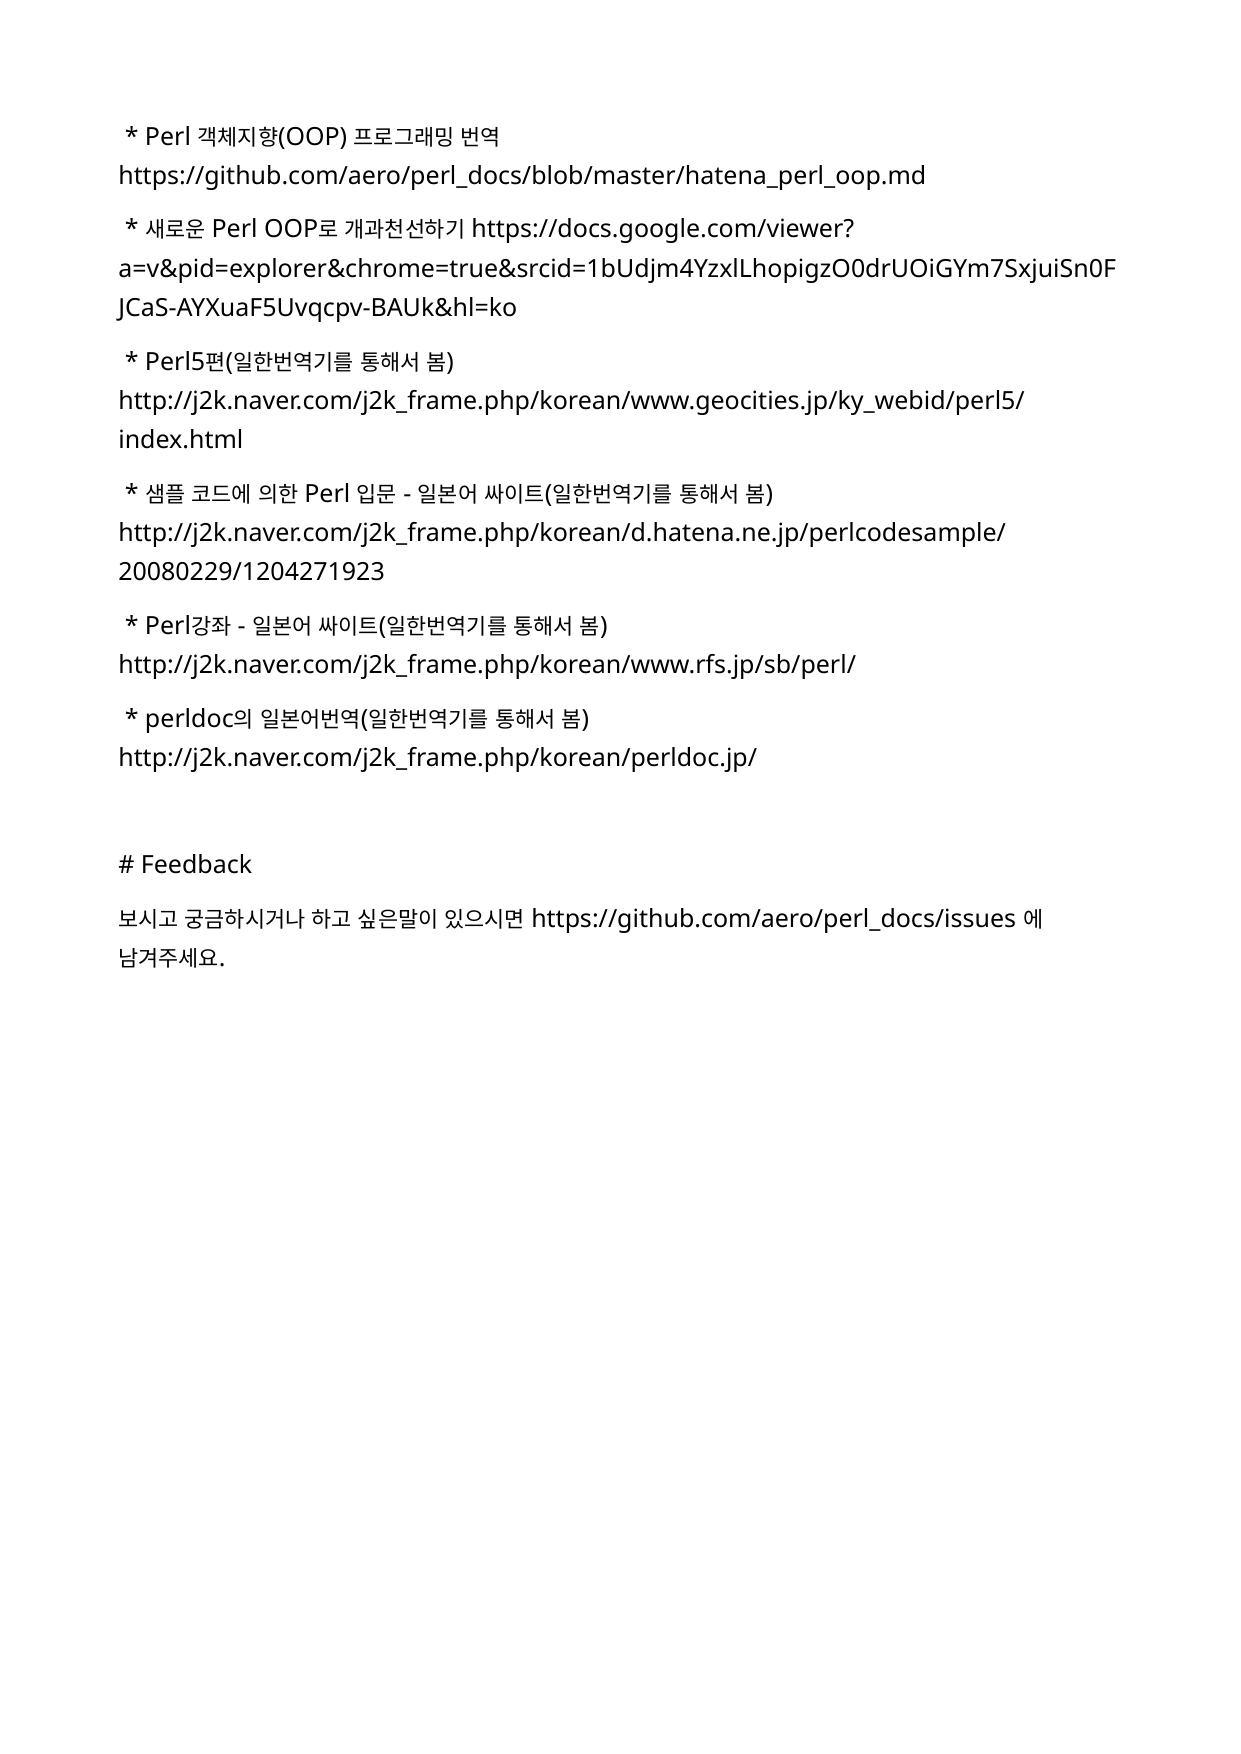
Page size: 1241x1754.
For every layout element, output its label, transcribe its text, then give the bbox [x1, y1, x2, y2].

text * 샘플 코드에 의한 Perl 입문 - 일본어 싸이트(일한번역기를 통해서 봄) http://j2k.naver.com/j2k_frame.php/korean/d.hatena.ne.jp/perlcodesample/20080229/1204271923 [118, 475, 1122, 588]
text 보시고 궁금하시거나 하고 싶은말이 있으시면 https://github.com/aero/perl_docs/issues 에 남겨주세요. [118, 901, 1122, 974]
text # Feedback [118, 847, 1122, 881]
text * Perl5편(일한번역기를 통해서 봄) http://j2k.naver.com/j2k_frame.php/korean/www.geocities.jp/ky_webid/perl5/index.html [118, 343, 1122, 456]
text * Perl강좌 - 일본어 싸이트(일한번역기를 통해서 봄) http://j2k.naver.com/j2k_frame.php/korean/www.rfs.jp/sb/perl/ [118, 607, 1122, 681]
text * Perl 객체지향(OOP) 프로그래밍 번역 https://github.com/aero/perl_docs/blob/master/hatena_perl_oop.md [118, 118, 1122, 191]
text * 새로운 Perl OOP로 개과천선하기 https://docs.google.com/viewer?a=v&pid=explorer&chrome=true&srcid=1bUdjm4YzxlLhopigzO0drUOiGYm7SxjuiSn0FJCaS-AYXuaF5Uvqcpv-BAUk&hl=ko [118, 211, 1122, 323]
text * perldoc의 일본어번역(일한번역기를 통해서 봄) http://j2k.naver.com/j2k_frame.php/korean/perldoc.jp/ [118, 700, 1122, 773]
